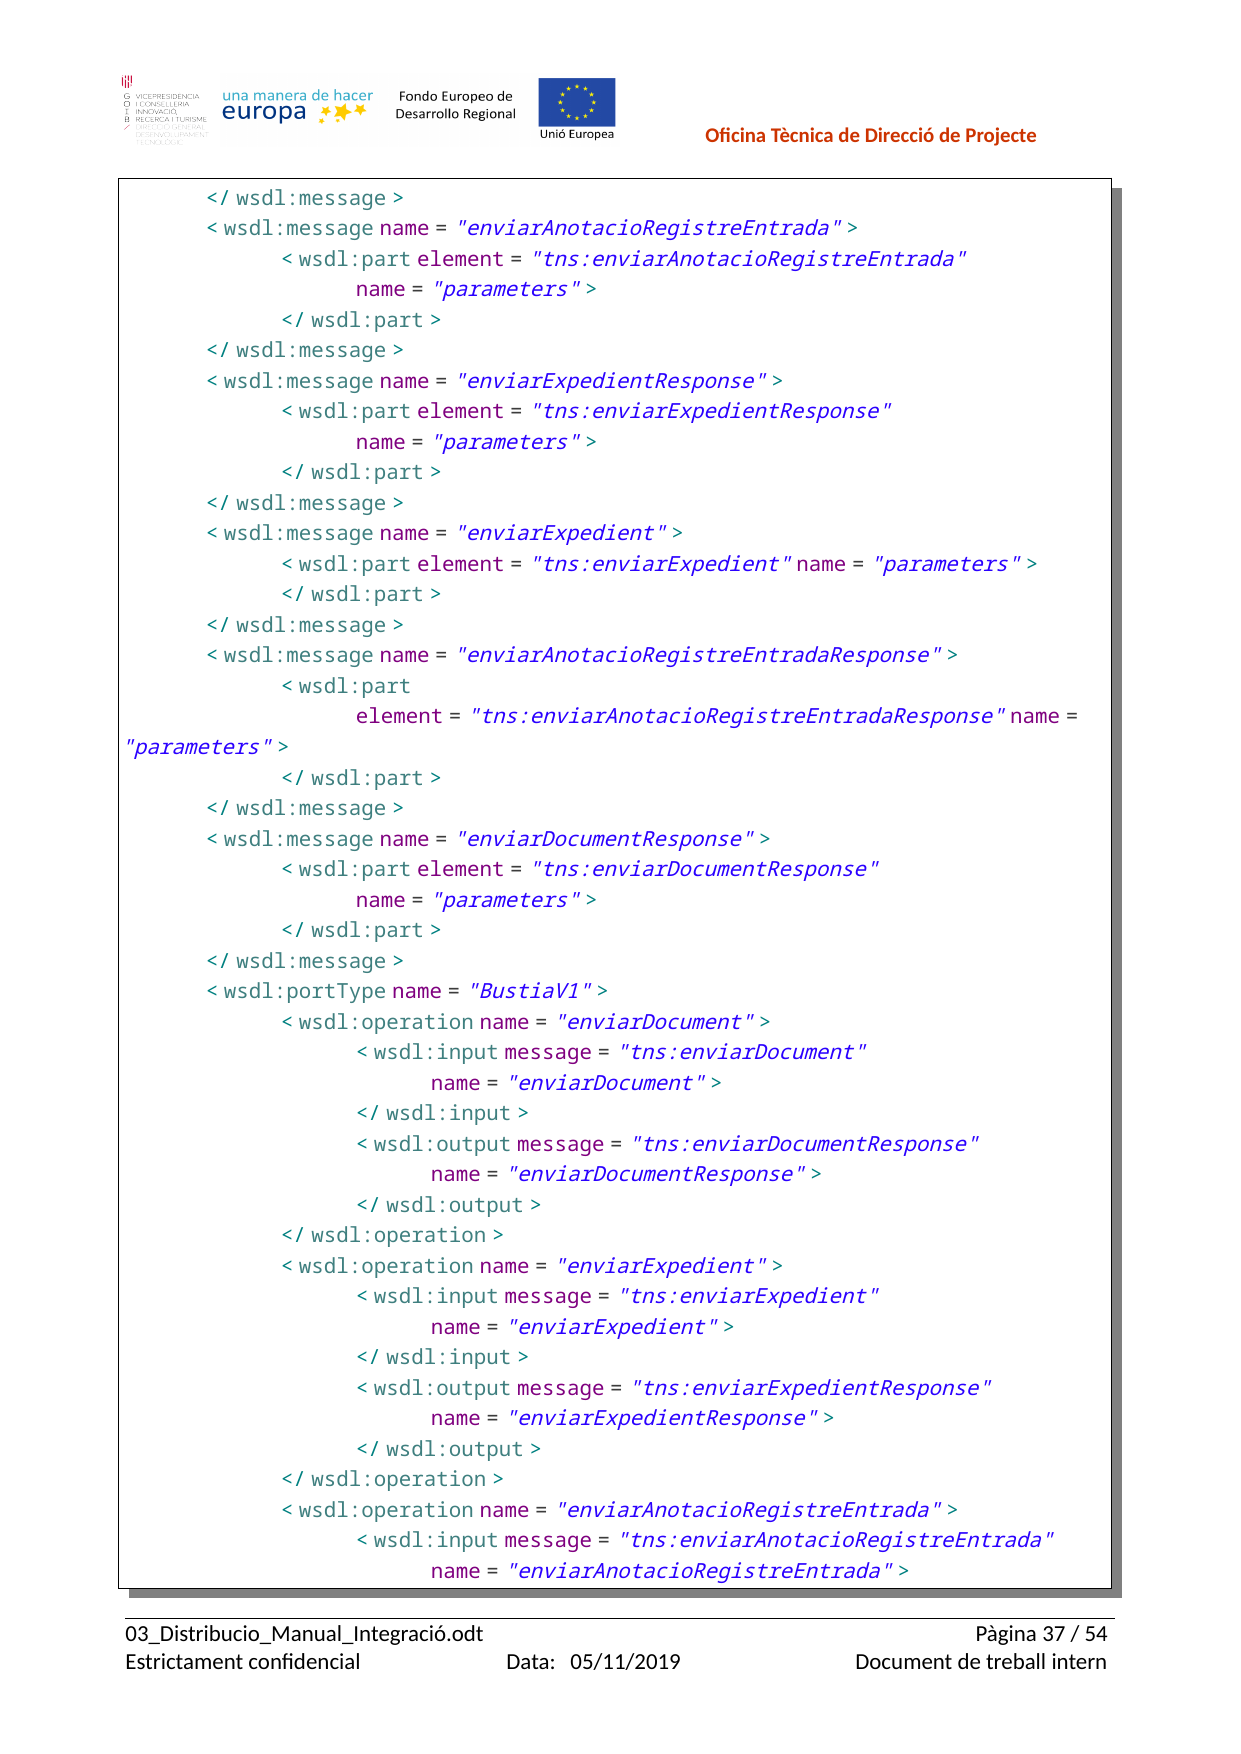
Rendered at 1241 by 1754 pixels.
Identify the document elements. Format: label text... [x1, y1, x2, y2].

text < wsdl:input message = "tns:enviarDocument" [119, 1032, 1111, 1063]
text </ wsdl:input > [119, 1093, 1111, 1124]
text name = "enviarDocument" > [119, 1063, 1111, 1093]
text </ wsdl:operation > [119, 1459, 1111, 1490]
text < wsdl:output message = "tns:enviarExpedientResponse" [119, 1368, 1111, 1398]
picture [118, 73, 213, 147]
text name = "enviarExpedientResponse" > [119, 1398, 1111, 1429]
text < wsdl:portType name = "BustiaV1" > [119, 971, 1111, 1002]
text </ wsdl:output > [119, 1429, 1111, 1459]
text </ wsdl:part > [119, 574, 1111, 605]
text </ wsdl:message > [119, 483, 1111, 513]
text </ wsdl:part > [119, 452, 1111, 483]
text < wsdl:part [119, 666, 1111, 697]
text name = "parameters" > [119, 880, 1111, 910]
text < wsdl:part element = "tns:enviarExpedient" name = "parameters" > [119, 544, 1111, 574]
text < wsdl:output message = "tns:enviarDocumentResponse" [119, 1124, 1111, 1154]
text name = "parameters" > [119, 422, 1111, 452]
text < wsdl:operation name = "enviarAnotacioRegistreEntrada" > [119, 1490, 1111, 1521]
text < wsdl:operation name = "enviarExpedient" > [119, 1246, 1111, 1276]
text </ wsdl:operation > [119, 1215, 1111, 1246]
text < wsdl:part element = "tns:enviarDocumentResponse" [119, 849, 1111, 880]
text element = "tns:enviarAnotacioRegistreEntradaResponse" name = "parameters" > [119, 697, 1111, 758]
text </ wsdl:output > [119, 1185, 1111, 1215]
text < wsdl:part element = "tns:enviarAnotacioRegistreEntrada" [119, 239, 1111, 269]
picture [219, 73, 621, 147]
text </ wsdl:message > [119, 605, 1111, 636]
text < wsdl:message name = "enviarAnotacioRegistreEntrada" > [119, 208, 1111, 239]
text name = "enviarAnotacioRegistreEntrada" > [119, 1551, 1111, 1588]
text name = "enviarExpedient" > [119, 1307, 1111, 1337]
text < wsdl:operation name = "enviarDocument" > [119, 1002, 1111, 1032]
text < wsdl:input message = "tns:enviarExpedient" [119, 1276, 1111, 1307]
text < wsdl:message name = "enviarDocumentResponse" > [119, 819, 1111, 849]
text </ wsdl:message > [119, 330, 1111, 361]
text < wsdl:message name = "enviarExpedient" > [119, 513, 1111, 544]
text </ wsdl:message > [119, 179, 1111, 208]
text </ wsdl:message > [119, 941, 1111, 971]
text < wsdl:message name = "enviarAnotacioRegistreEntradaResponse" > [119, 636, 1111, 666]
text < wsdl:input message = "tns:enviarAnotacioRegistreEntrada" [119, 1521, 1111, 1551]
text name = "enviarDocumentResponse" > [119, 1154, 1111, 1185]
text </ wsdl:part > [119, 300, 1111, 330]
text </ wsdl:part > [119, 758, 1111, 788]
text < wsdl:part element = "tns:enviarExpedientResponse" [119, 391, 1111, 422]
text </ wsdl:input > [119, 1337, 1111, 1368]
text </ wsdl:message > [119, 788, 1111, 819]
text </ wsdl:part > [119, 910, 1111, 941]
text < wsdl:message name = "enviarExpedientResponse" > [119, 361, 1111, 391]
text name = "parameters" > [119, 269, 1111, 300]
